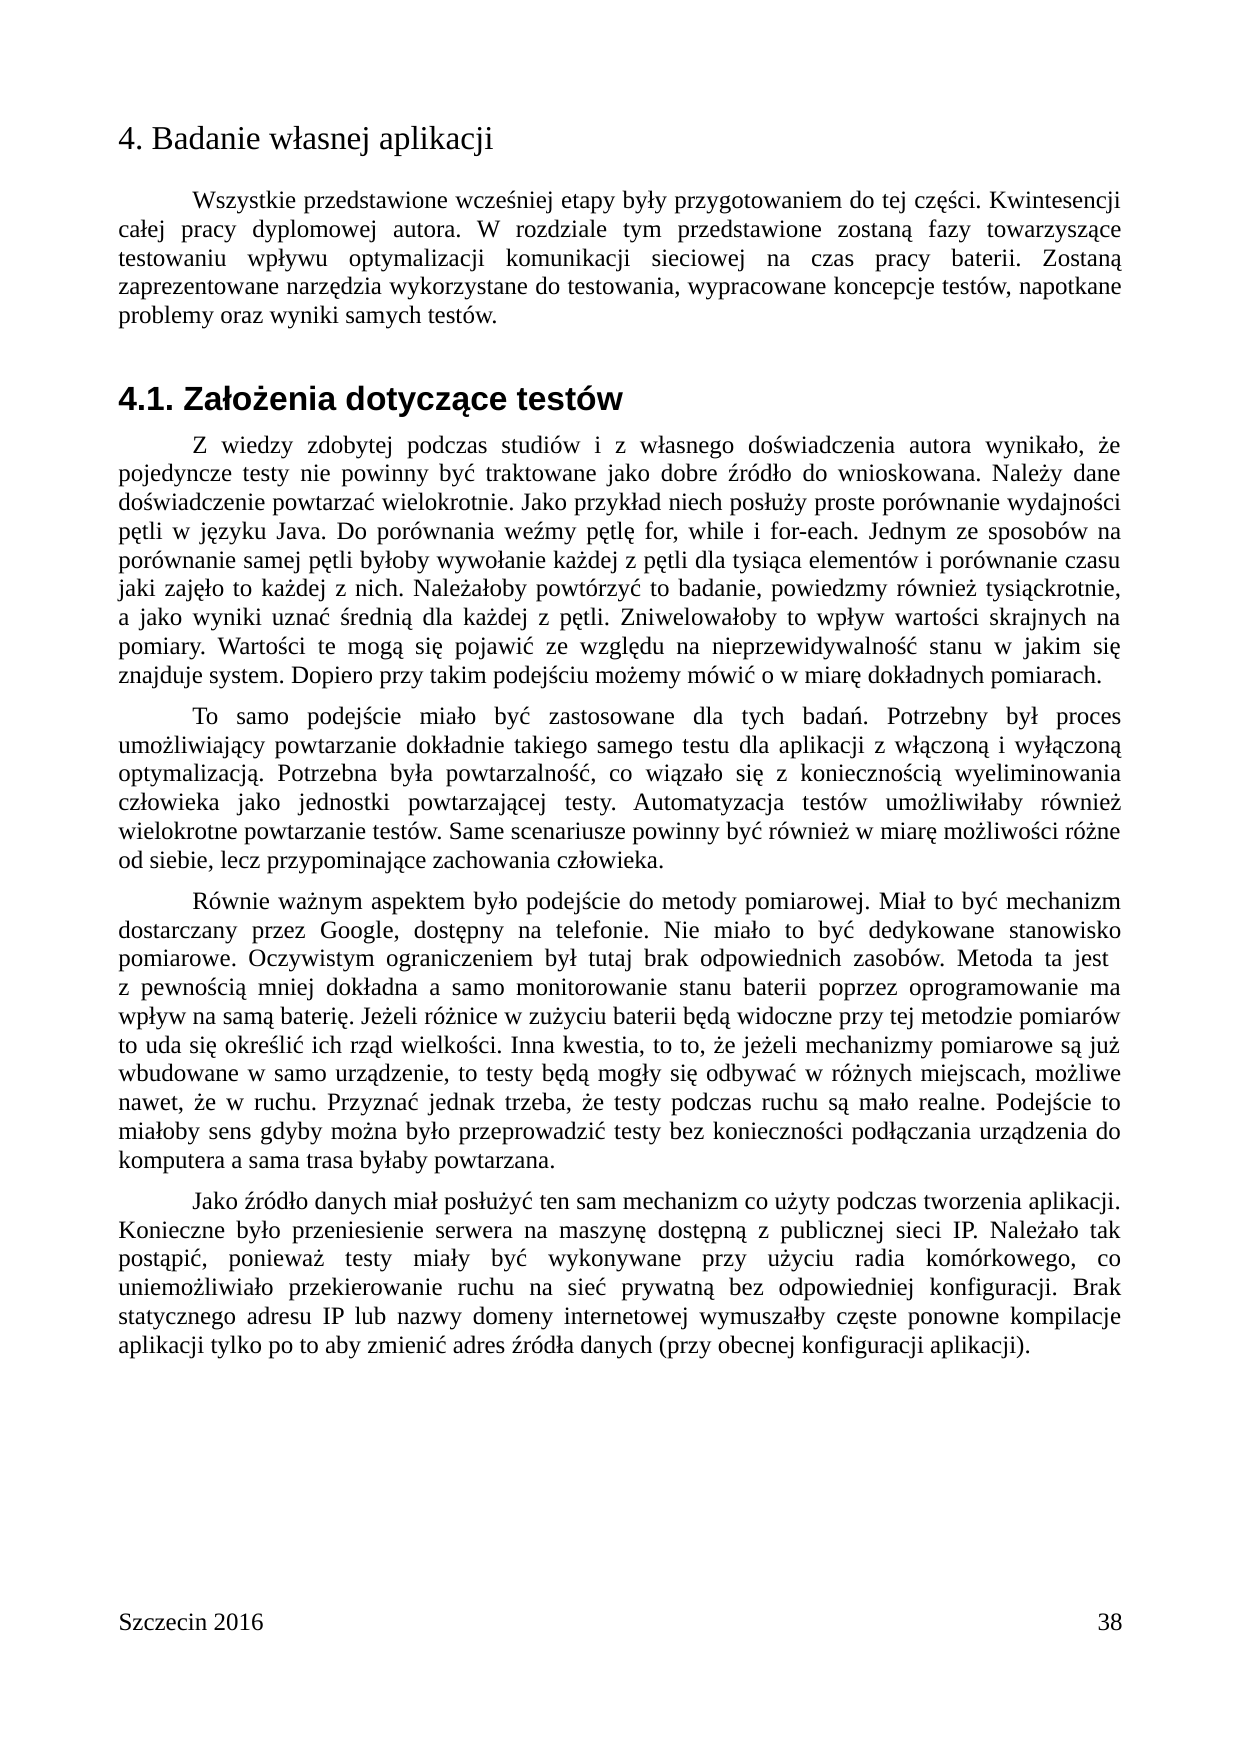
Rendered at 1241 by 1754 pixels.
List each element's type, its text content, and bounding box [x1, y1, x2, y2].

text Równie ważnym aspektem było podejście do metody pomiarowej. Miał to być mechanizm dostarczany przez Google, dostępny na telefonie. Nie miało to być dedykowane stanowisko pomiarowe. Oczywistym ograniczeniem był tutaj brak odpowiednich zasobów. Metoda ta jest z pewnością mniej dokładna a samo monitorowanie stanu baterii poprzez oprogramowanie ma wpływ na samą baterię. Jeżeli różnice w zużyciu baterii będą widoczne przy tej metodzie pomiarów to uda się określić ich rząd wielkości. Inna kwestia, to to, że jeżeli mechanizmy pomiarowe są już wbudowane w samo urządzenie, to testy będą mogły się odbywać w różnych miejscach, możliwe nawet, że w ruchu. Przyznać jednak trzeba, że testy podczas ruchu są mało realne. Podejście to miałoby sens gdyby można było przeprowadzić testy bez konieczności podłączania urządzenia do komputera a sama trasa byłaby powtarzana. [118, 886, 1122, 1173]
text To samo podejście miało być zastosowane dla tych badań. Potrzebny był proces umożliwiający powtarzanie dokładnie takiego samego testu dla aplikacji z włączoną i wyłączoną optymalizacją. Potrzebna była powtarzalność, co wiązało się z koniecznością wyeliminowania człowieka jako jednostki powtarzającej testy. Automatyzacja testów umożliwiłaby również wielokrotne powtarzanie testów. Same scenariusze powinny być również w miarę możliwości różne od siebie, lecz przypominające zachowania człowieka. [118, 701, 1122, 873]
subtitle 4.1. Założenia dotyczące testów [118, 378, 1122, 417]
subtitle 4. Badanie własnej aplikacji [118, 118, 1122, 156]
text Z wiedzy zdobytej podczas studiów i z własnego doświadczenia autora wynikało, że pojedyncze testy nie powinny być traktowane jako dobre źródło do wnioskowana. Należy dane doświadczenie powtarzać wielokrotnie. Jako przykład niech posłuży proste porównanie wydajności pętli w języku Java. Do porównania weźmy pętlę for, while i for-each. Jednym ze sposobów na porównanie samej pętli byłoby wywołanie każdej z pętli dla tysiąca elementów i porównanie czasu jaki zajęło to każdej z nich. Należałoby powtórzyć to badanie, powiedzmy również tysiąckrotnie, a jako wyniki uznać średnią dla każdej z pętli. Zniwelowałoby to wpływ wartości skrajnych na pomiary. Wartości te mogą się pojawić ze względu na nieprzewidywalność stanu w jakim się znajduje system. Dopiero przy takim podejściu możemy mówić o w miarę dokładnych pomiarach. [118, 430, 1122, 688]
text Jako źródło danych miał posłużyć ten sam mechanizm co użyty podczas tworzenia aplikacji. Konieczne było przeniesienie serwera na maszynę dostępną z publicznej sieci IP. Należało tak postąpić, ponieważ testy miały być wykonywane przy użyciu radia komórkowego, co uniemożliwiało przekierowanie ruchu na sieć prywatną bez odpowiedniej konfiguracji. Brak statycznego adresu IP lub nazwy domeny internetowej wymuszałby częste ponowne kompilacje aplikacji tylko po to aby zmienić adres źródła danych (przy obecnej konfiguracji aplikacji). [118, 1186, 1122, 1358]
text Wszystkie przedstawione wcześniej etapy były przygotowaniem do tej części. Kwintesencji całej pracy dyplomowej autora. W rozdziale tym przedstawione zostaną fazy towarzyszące testowaniu wpływu optymalizacji komunikacji sieciowej na czas pracy baterii. Zostaną zaprezentowane narzędzia wykorzystane do testowania, wypracowane koncepcje testów, napotkane problemy oraz wyniki samych testów. [118, 185, 1122, 329]
